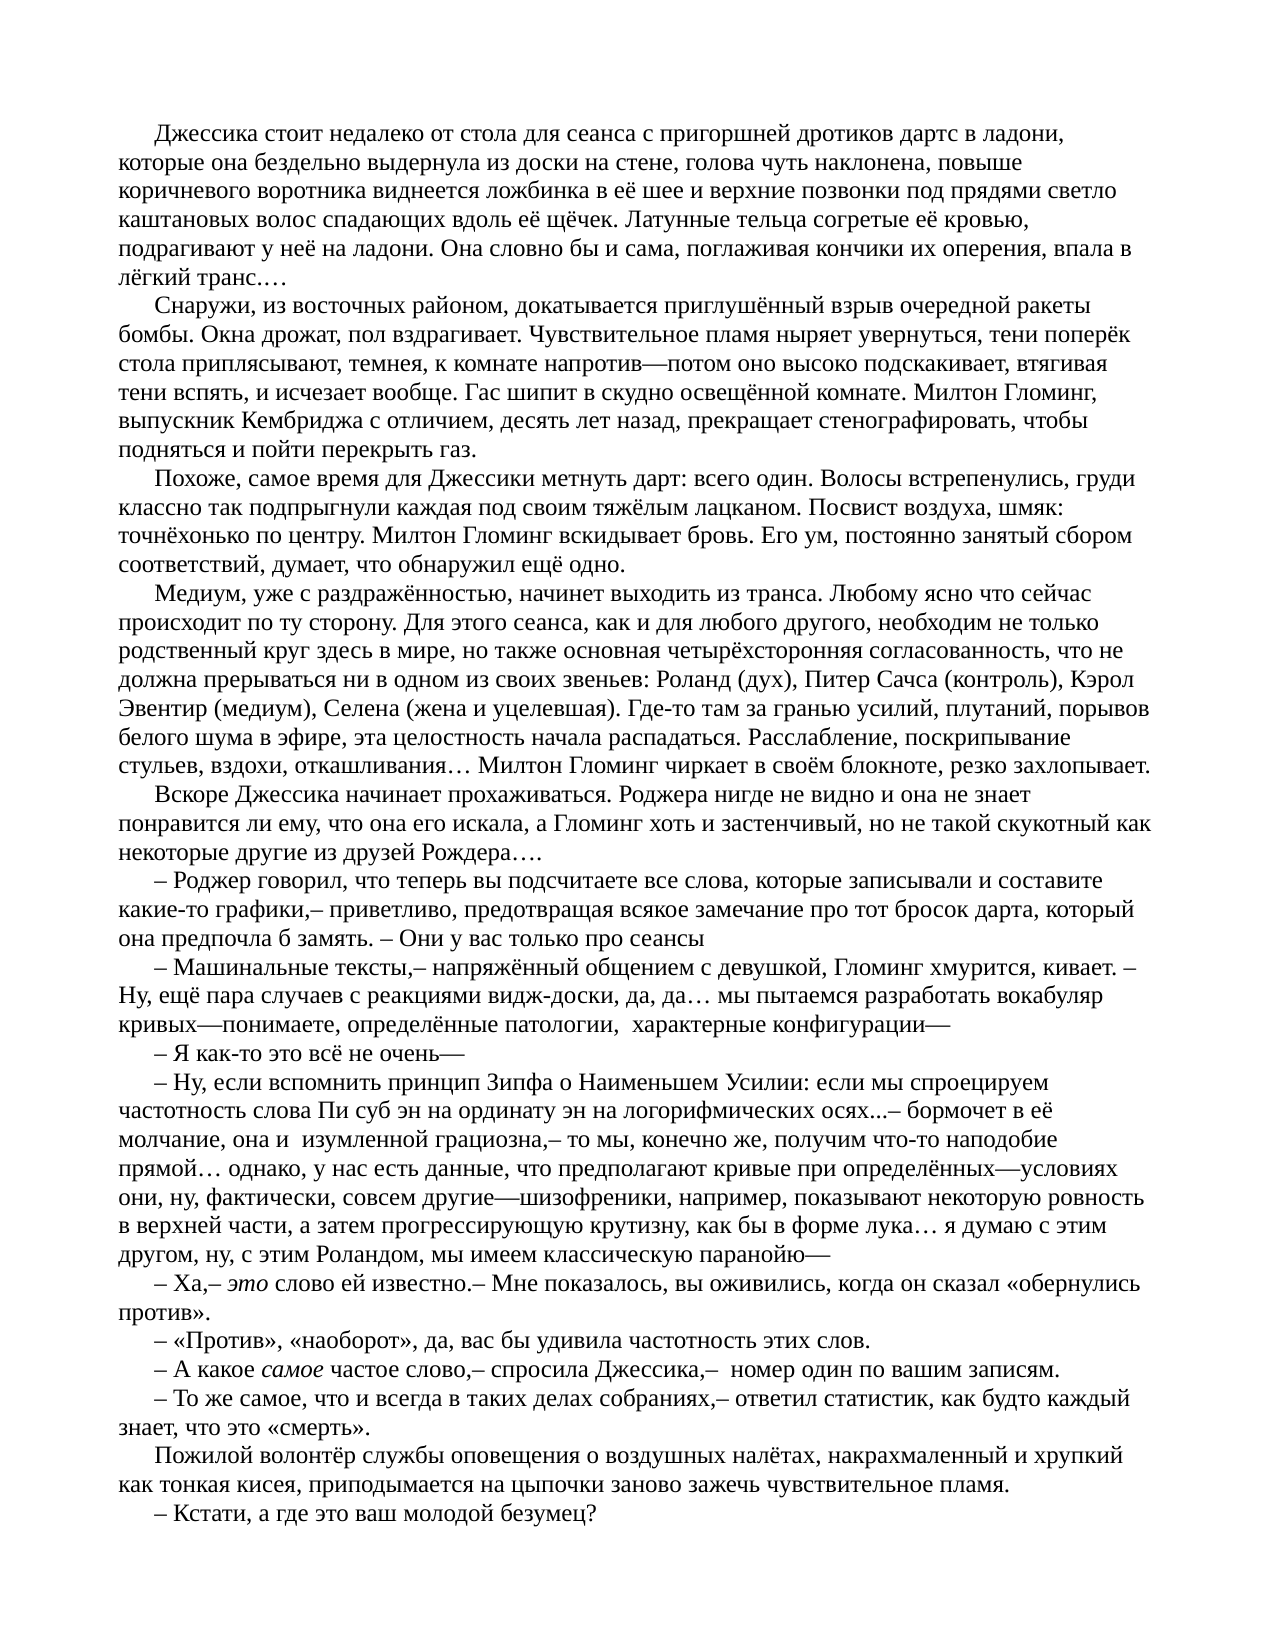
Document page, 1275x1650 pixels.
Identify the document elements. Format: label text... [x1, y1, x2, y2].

text – Роджер говорил, что теперь вы подсчитаете все слова, которые записывали и составите какие-то графики,– приветливо, предотвращая всякое замечание про тот бросок дарта, который она предпочла б замять. – Они у вас только про сеансы [118, 866, 1157, 952]
text – Кстати, а где это ваш молодой безумец? [118, 1498, 1157, 1527]
text Вскоре Джессика начинает прохаживаться. Роджера нигде не видно и она не знает понравится ли ему, что она его искала, а Гломинг хоть и застенчивый, но не такой скукотный как некоторые другие из друзей Рождера…. [118, 779, 1157, 866]
text Похоже, самое время для Джессики метнуть дарт: всего один. Волосы встрепенулись, груди классно так подпрыгнули каждая под своим тяжёлым лацканом. Посвист воздуха, шмяк: точнёхонько по центру. Милтон Гломинг вскидывает бровь. Его ум, постоянно занятый сбором соответствий, думает, что обнаружил ещё одно. [118, 463, 1157, 578]
text – А какое самое частое слово,– спросила Джессика,– номер один по вашим записям. [118, 1354, 1157, 1383]
text – Ха,– это слово ей известно.– Мне показалось, вы оживились, когда он сказал «обернулись против». [118, 1268, 1157, 1326]
text – То же самое, что и всегда в таких делах собраниях,– ответил статистик, как будто каждый знает, что это «смерть». [118, 1383, 1157, 1441]
text Медиум, уже с раздражённостью, начинет выходить из транса. Любому ясно что сейчас происходит по ту сторону. Для этого сеанса, как и для любого другого, необходим не только родственный круг здесь в мире, но также основная четырёхсторонняя согласованность, что не должна прерываться ни в одном из своих звеньев: Роланд (дух), Питер Сачса (контроль), Кэрол Эвентир (медиум), Селена (жена и уцелевшая). Где-то там за гранью усилий, плутаний, порывов белого шума в эфире, эта целостность начала распадаться. Расслабление, поскрипывание стульев, вздохи, откашливания… Милтон Гломинг чиркает в своём блокноте, резко захлопывает. [118, 578, 1157, 779]
text – Машинальные тексты,– напряжённый общением с девушкой, Гломинг хмурится, кивает. –Ну, ещё пара случаев с реакциями видж-доски, да, да… мы пытаемся разработать вокабуляр кривых—понимаете, определённые патологии, характерные конфигурации— [118, 952, 1157, 1038]
text Джессика стоит недалеко от стола для сеанса с пригоршней дротиков дартс в ладони, которые она бездельно выдернула из доски на стене, голова чуть наклонена, повыше коричневого воротника виднеется ложбинка в её шее и верхние позвонки под прядями светло каштановых волос спадающих вдоль её щёчек. Латунные тельца согретые её кровью, подрагивают у неё на ладони. Она словно бы и сама, поглаживая кончики их оперения, впала в лёгкий транс.… [118, 118, 1157, 291]
text Снаружи, из восточных районом, докатывается приглушённый взрыв очередной ракеты бомбы. Окна дрожат, пол вздрагивает. Чувствительное пламя ныряет увернуться, тени поперёк стола приплясывают, темнея, к комнате напротив—потом оно высоко подскакивает, втягивая тени вспять, и исчезает вообще. Гас шипит в скудно освещённой комнате. Милтон Гломинг, выпускник Кембриджа с отличием, десять лет назад, прекращает стенографировать, чтобы подняться и пойти перекрыть газ. [118, 291, 1157, 463]
text – Я как-то это всё не очень— [118, 1038, 1157, 1067]
text – «Против», «наоборот», да, вас бы удивила частотность этих слов. [118, 1326, 1157, 1354]
text – Ну, если вспомнить принцип Зипфа о Наименьшем Усилии: если мы спроецируем частотность слова Пи суб эн на ординату эн на логорифмических осях...– бормочет в её молчание, она и изумленной грациозна,– то мы, конечно же, получим что-то наподобие прямой… однако, у нас есть данные, что предполагают кривые при определённых—условиях они, ну, фактически, совсем другие—шизофреники, например, показывают некоторую ровность в верхней части, а затем прогрессирующую крутизну, как бы в форме лука… я думаю с этим другом, ну, с этим Роландом, мы имеем классическую паранойю— [118, 1067, 1157, 1268]
text Пожилой волонтёр службы оповещения о воздушных налётах, накрахмаленный и хрупкий как тонкая кисея, приподымается на цыпочки заново зажечь чувствительное пламя. [118, 1441, 1157, 1498]
